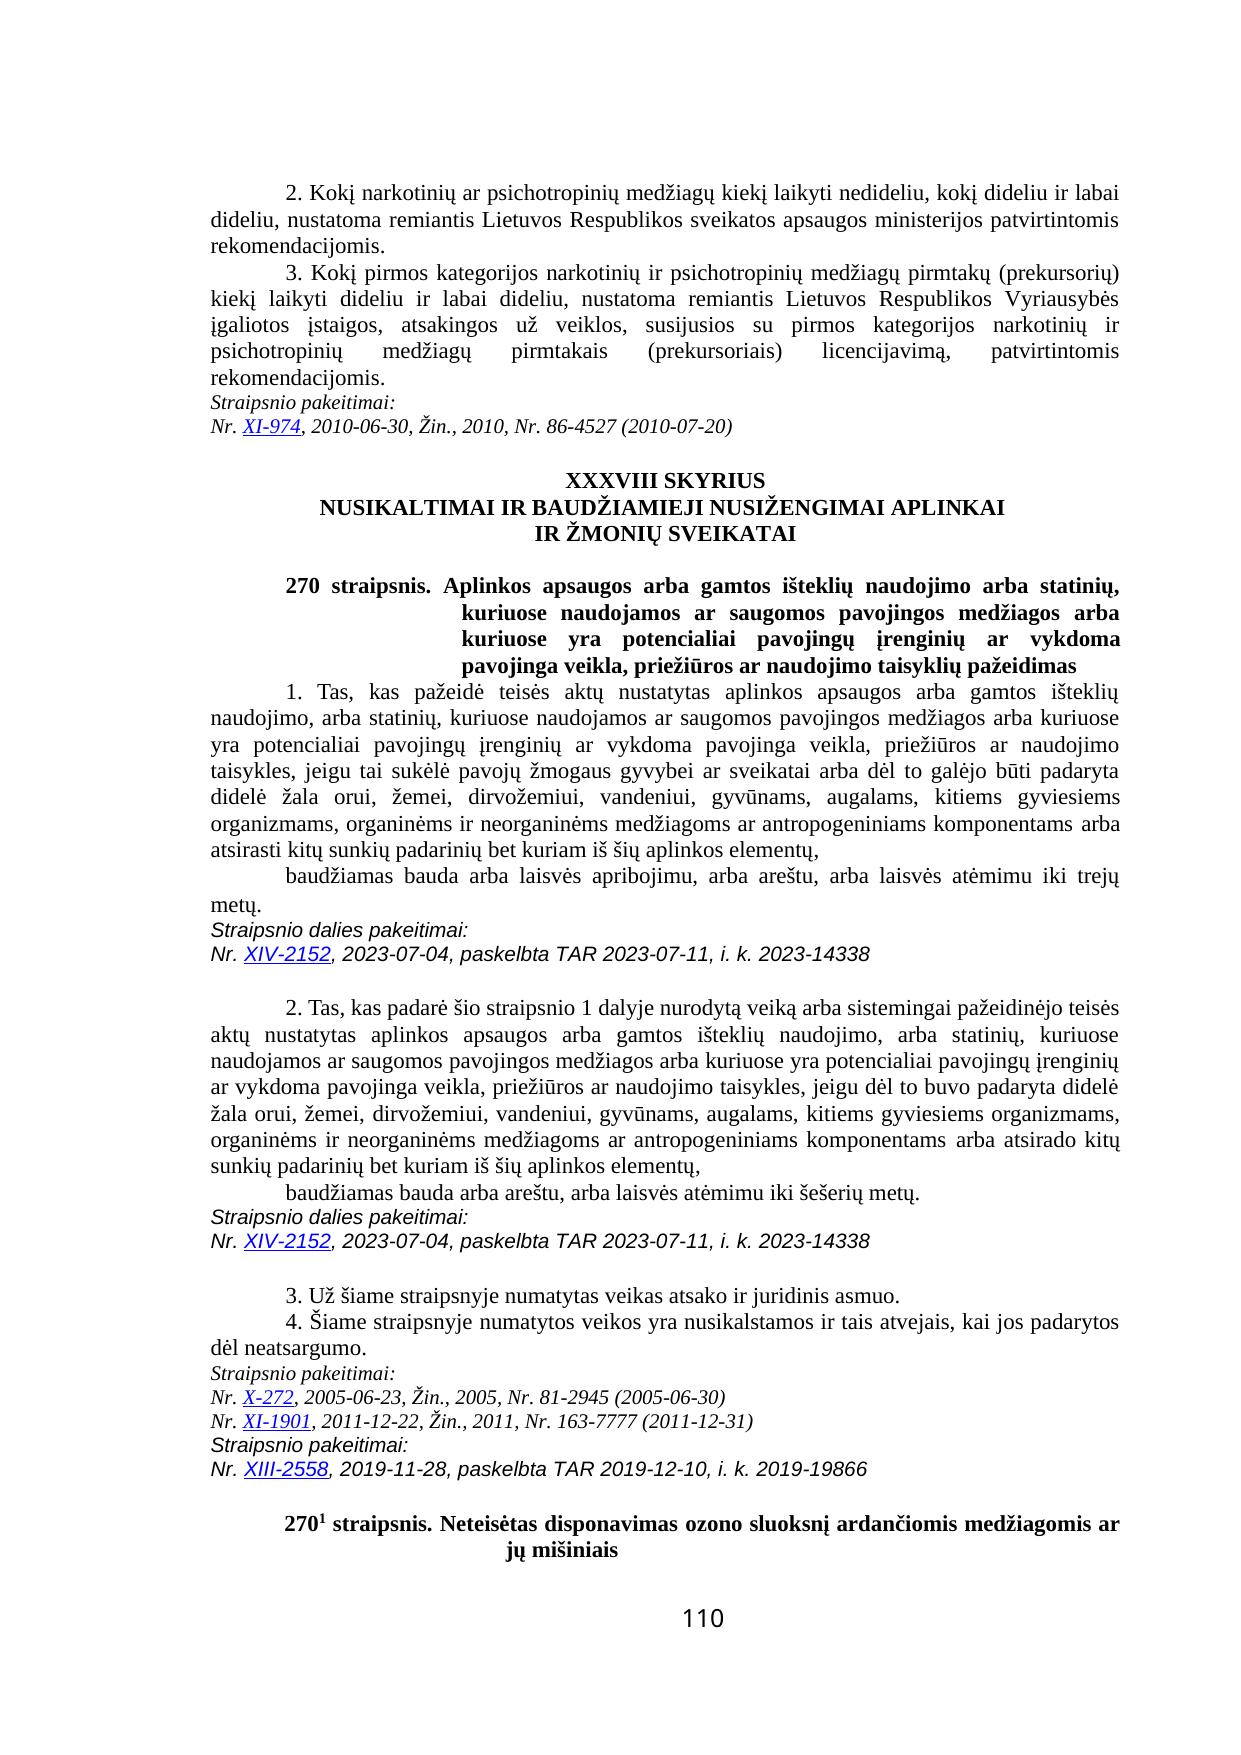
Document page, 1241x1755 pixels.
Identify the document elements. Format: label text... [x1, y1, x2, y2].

text Nr. XIV-2152, 2023-07-04, paskelbta TAR 2023-07-11, i. k. 2023-14338 [210, 942, 1120, 966]
text 2. Tas, kas padarė šio straipsnio 1 dalyje nurodytą veiką arba sistemingai pažeidinėjo teisės aktų nustatytas aplinkos apsaugos arba gamtos išteklių naudojimo, arba statinių, kuriuose naudojamos ar saugomos pavojingos medžiagos arba kuriuose yra potencialiai pavojingų įrenginių ar vykdoma pavojinga veikla, priežiūros ar naudojimo taisykles, jeigu dėl to buvo padaryta didelė žala orui, žemei, dirvožemiui, vandeniui, gyvūnams, augalams, kitiems gyviesiems organizmams, organinėms ir neorganinėms medžiagoms ar antropogeniniams komponentams arba atsirado kitų sunkių padarinių bet kuriam iš šių aplinkos elementų, [210, 994, 1120, 1179]
text Straipsnio dalies pakeitimai: [210, 918, 1120, 942]
text 3. Už šiame straipsnyje numatytas veikas atsako ir juridinis asmuo. [210, 1282, 1120, 1308]
text Nr. XI-1901, 2011-12-22, Žin., 2011, Nr. 163-7777 (2011-12-31) [210, 1409, 1120, 1433]
text baudžiamas bauda arba laisvės apribojimu, arba areštu, arba laisvės atėmimu iki trejų metų. [210, 862, 1120, 918]
text Nr. X-272, 2005-06-23, Žin., 2005, Nr. 81-2945 (2005-06-30) [210, 1385, 1120, 1409]
text Nr. XI-974, 2010-06-30, Žin., 2010, Nr. 86-4527 (2010-07-20) [210, 414, 1120, 438]
subtitle XXXVIII SKYRIUS [210, 467, 1120, 493]
text 3. Kokį pirmos kategorijos narkotinių ir psichotropinių medžiagų pirmtakų (prekursorių) kiekį laikyti dideliu ir labai dideliu, nustatoma remiantis Lietuvos Respublikos Vyriausybės įgaliotos įstaigos, atsakingos už veiklos, susijusios su pirmos kategorijos narkotinių ir psichotropinių medžiagų pirmtakais (prekursoriais) licencijavimą, patvirtintomis rekomendacijomis. [210, 258, 1120, 390]
text Nr. XIV-2152, 2023-07-04, paskelbta TAR 2023-07-11, i. k. 2023-14338 [210, 1229, 1120, 1253]
text 270 straipsnis. Aplinkos apsaugos arba gamtos išteklių naudojimo arba statinių, kuriuose naudojamos ar saugomos pavojingos medžiagos arba kuriuose yra potencialiai pavojingų įrenginių ar vykdoma pavojinga veikla, priežiūros ar naudojimo taisyklių pažeidimas [285, 573, 1120, 678]
text Nr. XIII-2558, 2019-11-28, paskelbta TAR 2019-12-10, i. k. 2019-19866 [210, 1457, 1120, 1481]
text 1. Tas, kas pažeidė teisės aktų nustatytas aplinkos apsaugos arba gamtos išteklių naudojimo, arba statinių, kuriuose naudojamos ar saugomos pavojingos medžiagos arba kuriuose yra potencialiai pavojingų įrenginių ar vykdoma pavojinga veikla, priežiūros ar naudojimo taisykles, jeigu tai sukėlė pavojų žmogaus gyvybei ar sveikatai arba dėl to galėjo būti padaryta didelė žala orui, žemei, dirvožemiui, vandeniui, gyvūnams, augalams, kitiems gyviesiems organizmams, organinėms ir neorganinėms medžiagoms ar antropogeniniams komponentams arba atsirasti kitų sunkių padarinių bet kuriam iš šių aplinkos elementų, [210, 678, 1120, 862]
text NUSIKALTIMAI IR BAUDŽIAMIEJI NUSIŽENGIMAI APLINKAI IR ŽMONIŲ SVEIKATAI [210, 493, 1120, 546]
text 4. Šiame straipsnyje numatytos veikos yra nusikalstamos ir tais atvejais, kai jos padarytos dėl neatsargumo. [210, 1308, 1120, 1361]
text 2701 straipsnis. Neteisėtas disponavimas ozono sluoksnį ardančiomis medžiagomis ar jų mišiniais [284, 1510, 1120, 1562]
text Straipsnio pakeitimai: [210, 1433, 1120, 1457]
text Straipsnio pakeitimai: [210, 1361, 1120, 1385]
text Straipsnio dalies pakeitimai: [210, 1205, 1120, 1229]
text baudžiamas bauda arba areštu, arba laisvės atėmimu iki šešerių metų. [210, 1179, 1120, 1205]
text Straipsnio pakeitimai: [210, 390, 1120, 414]
text 2. Kokį narkotinių ar psichotropinių medžiagų kiekį laikyti nedideliu, kokį dideliu ir labai dideliu, nustatoma remiantis Lietuvos Respublikos sveikatos apsaugos ministerijos patvirtintomis rekomendacijomis. [210, 179, 1120, 258]
